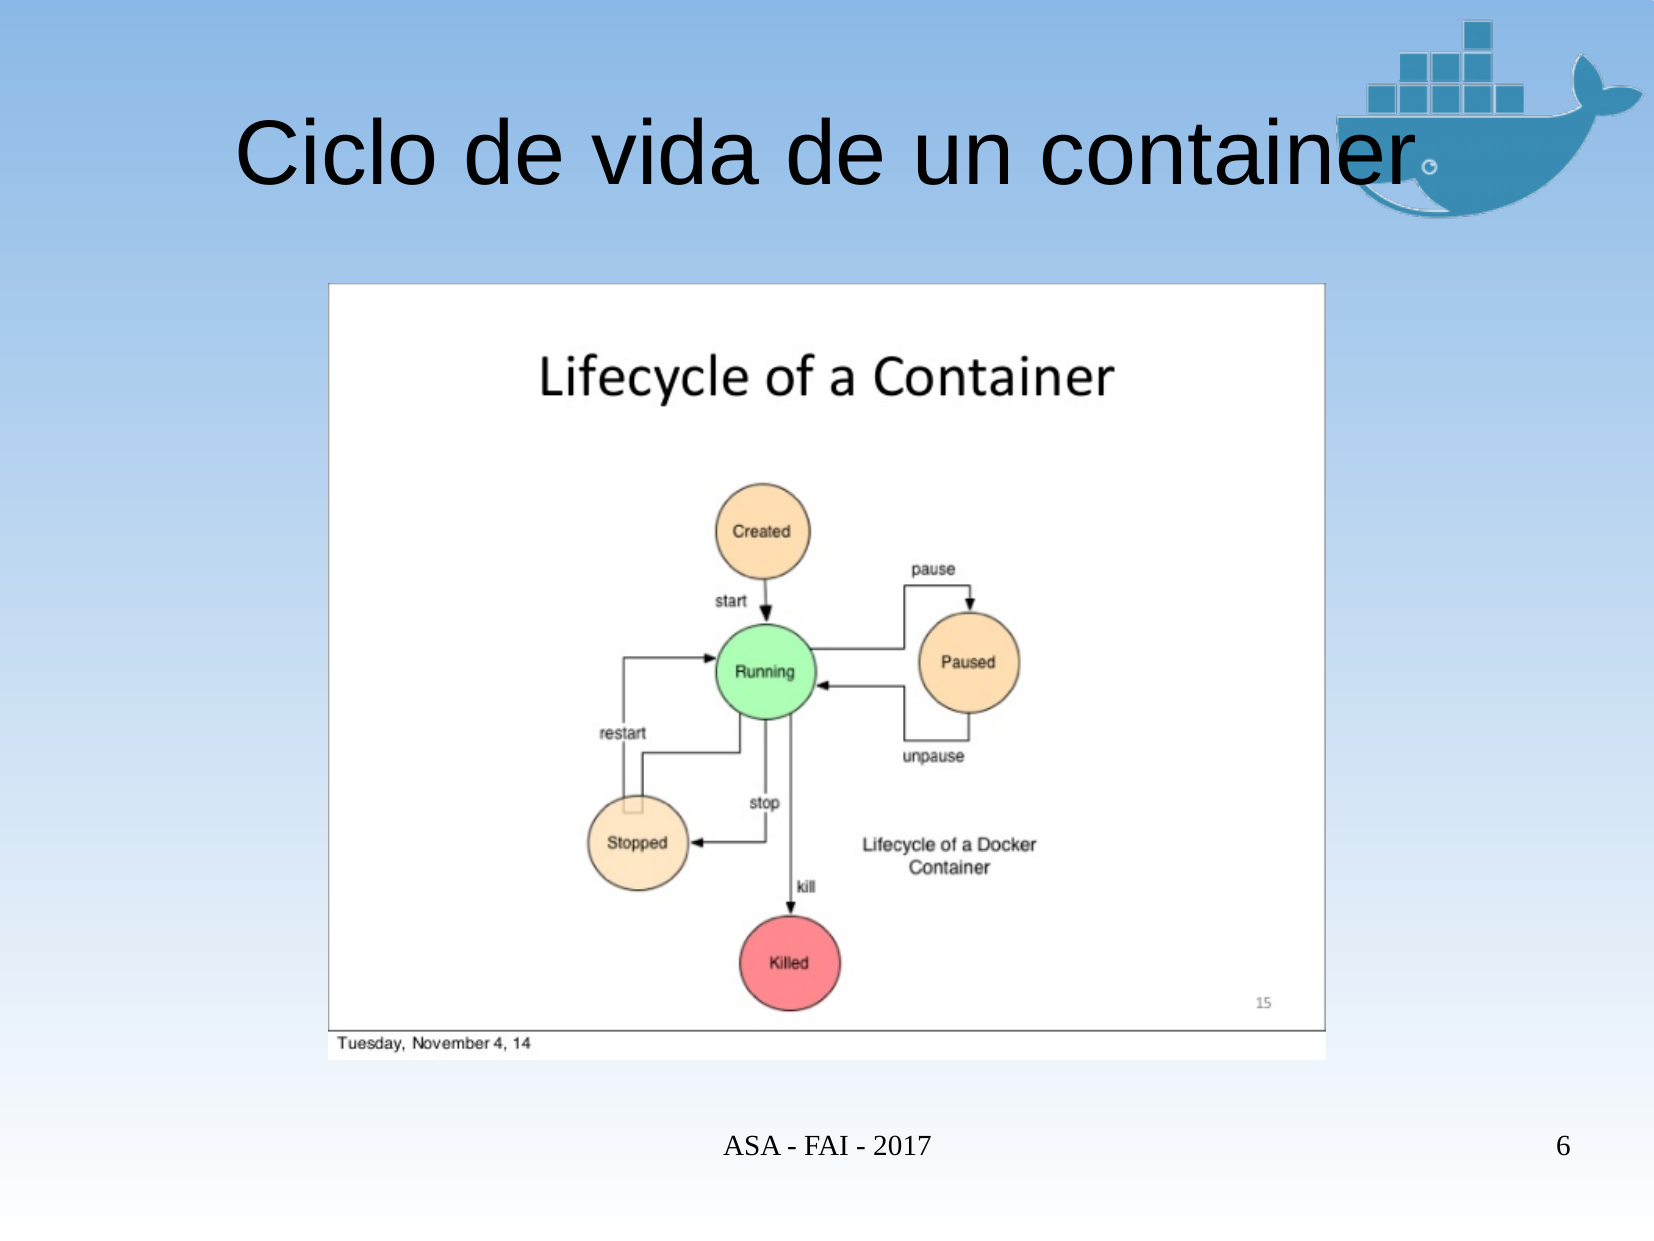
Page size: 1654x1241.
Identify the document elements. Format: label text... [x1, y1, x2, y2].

picture [1334, 0, 1648, 278]
title Ciclo de vida de un container [82, 49, 1571, 257]
picture [328, 283, 1326, 1060]
